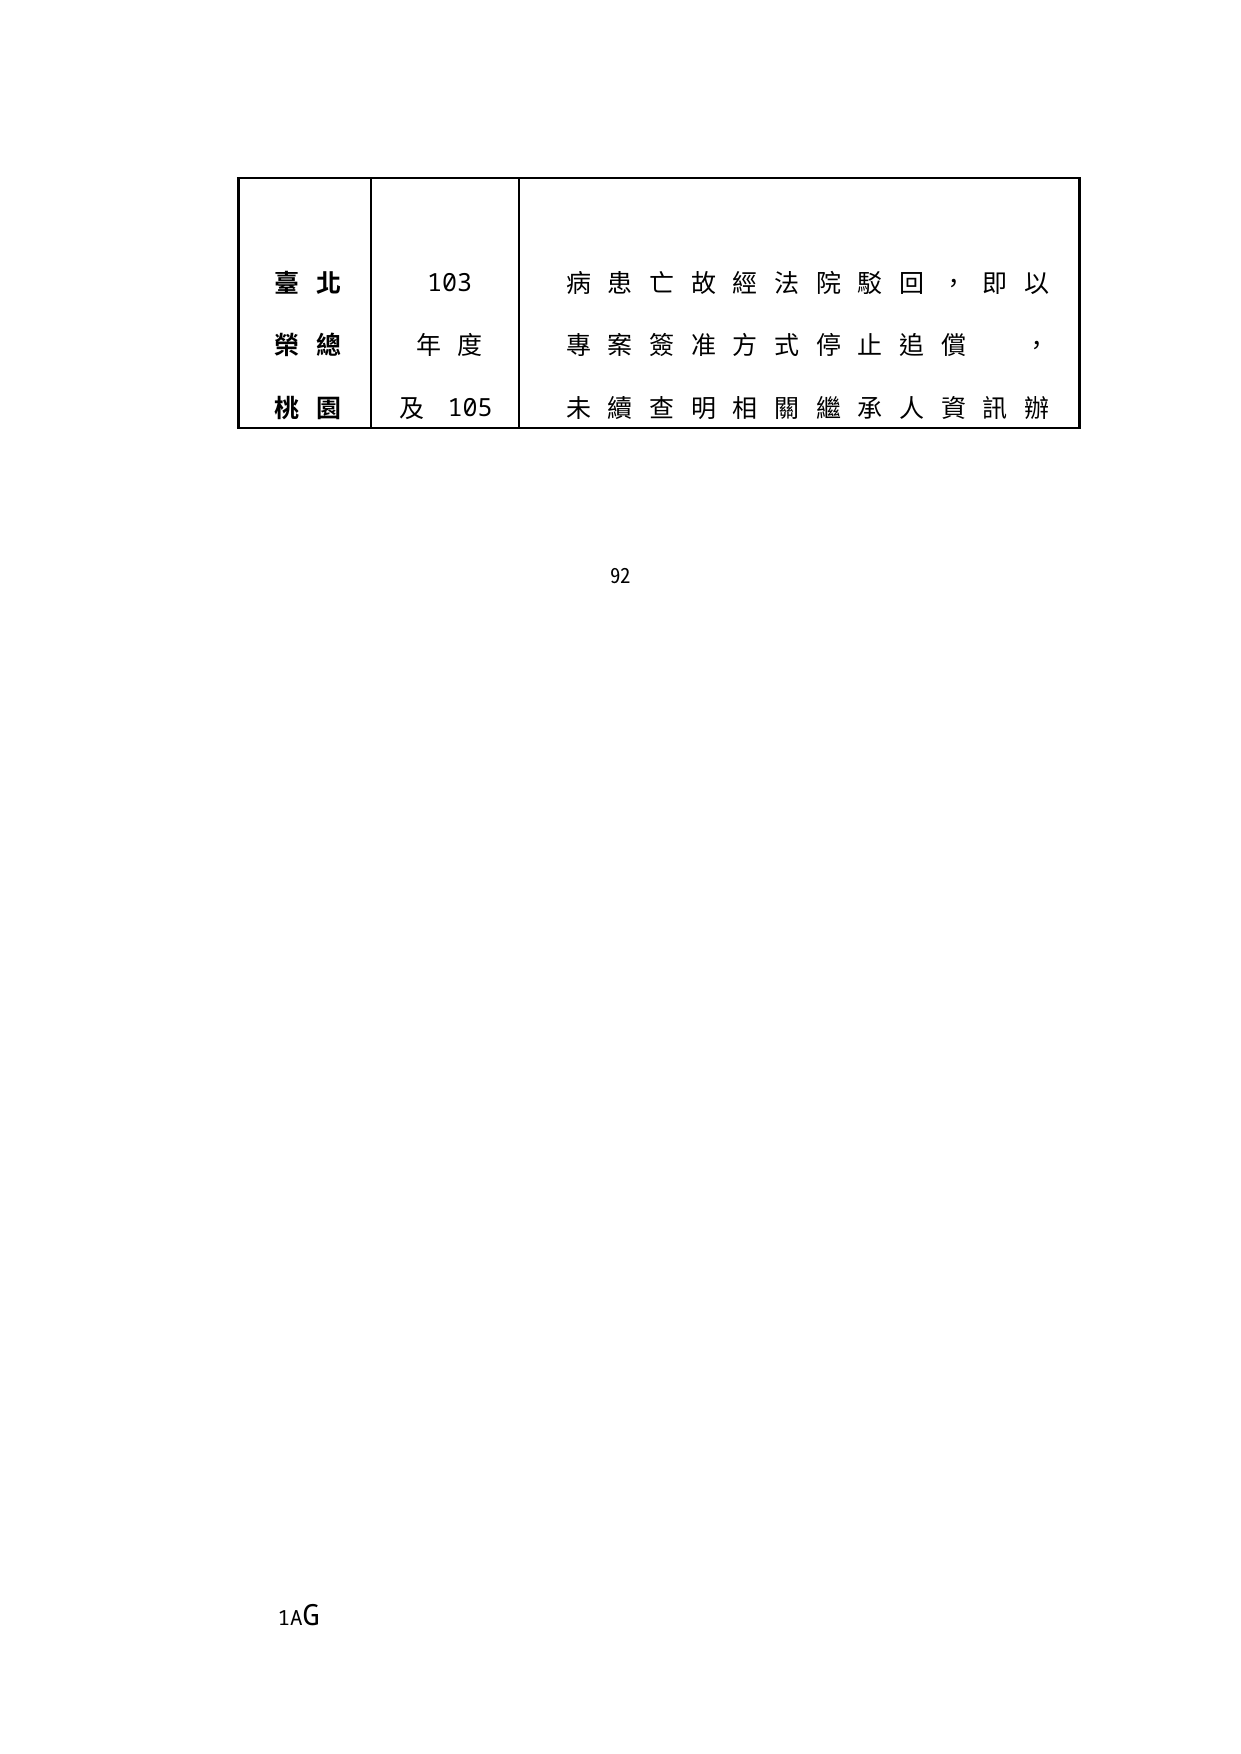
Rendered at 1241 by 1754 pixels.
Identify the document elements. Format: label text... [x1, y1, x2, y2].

table_cell 臺北榮總桃園 [240, 179, 370, 427]
table_cell 病患亡故經法院駁回，即以專案簽准方式停止追償 ，未續查明相關繼承人資訊辦 [520, 179, 1078, 427]
table_cell 103年度及105 [372, 179, 518, 427]
